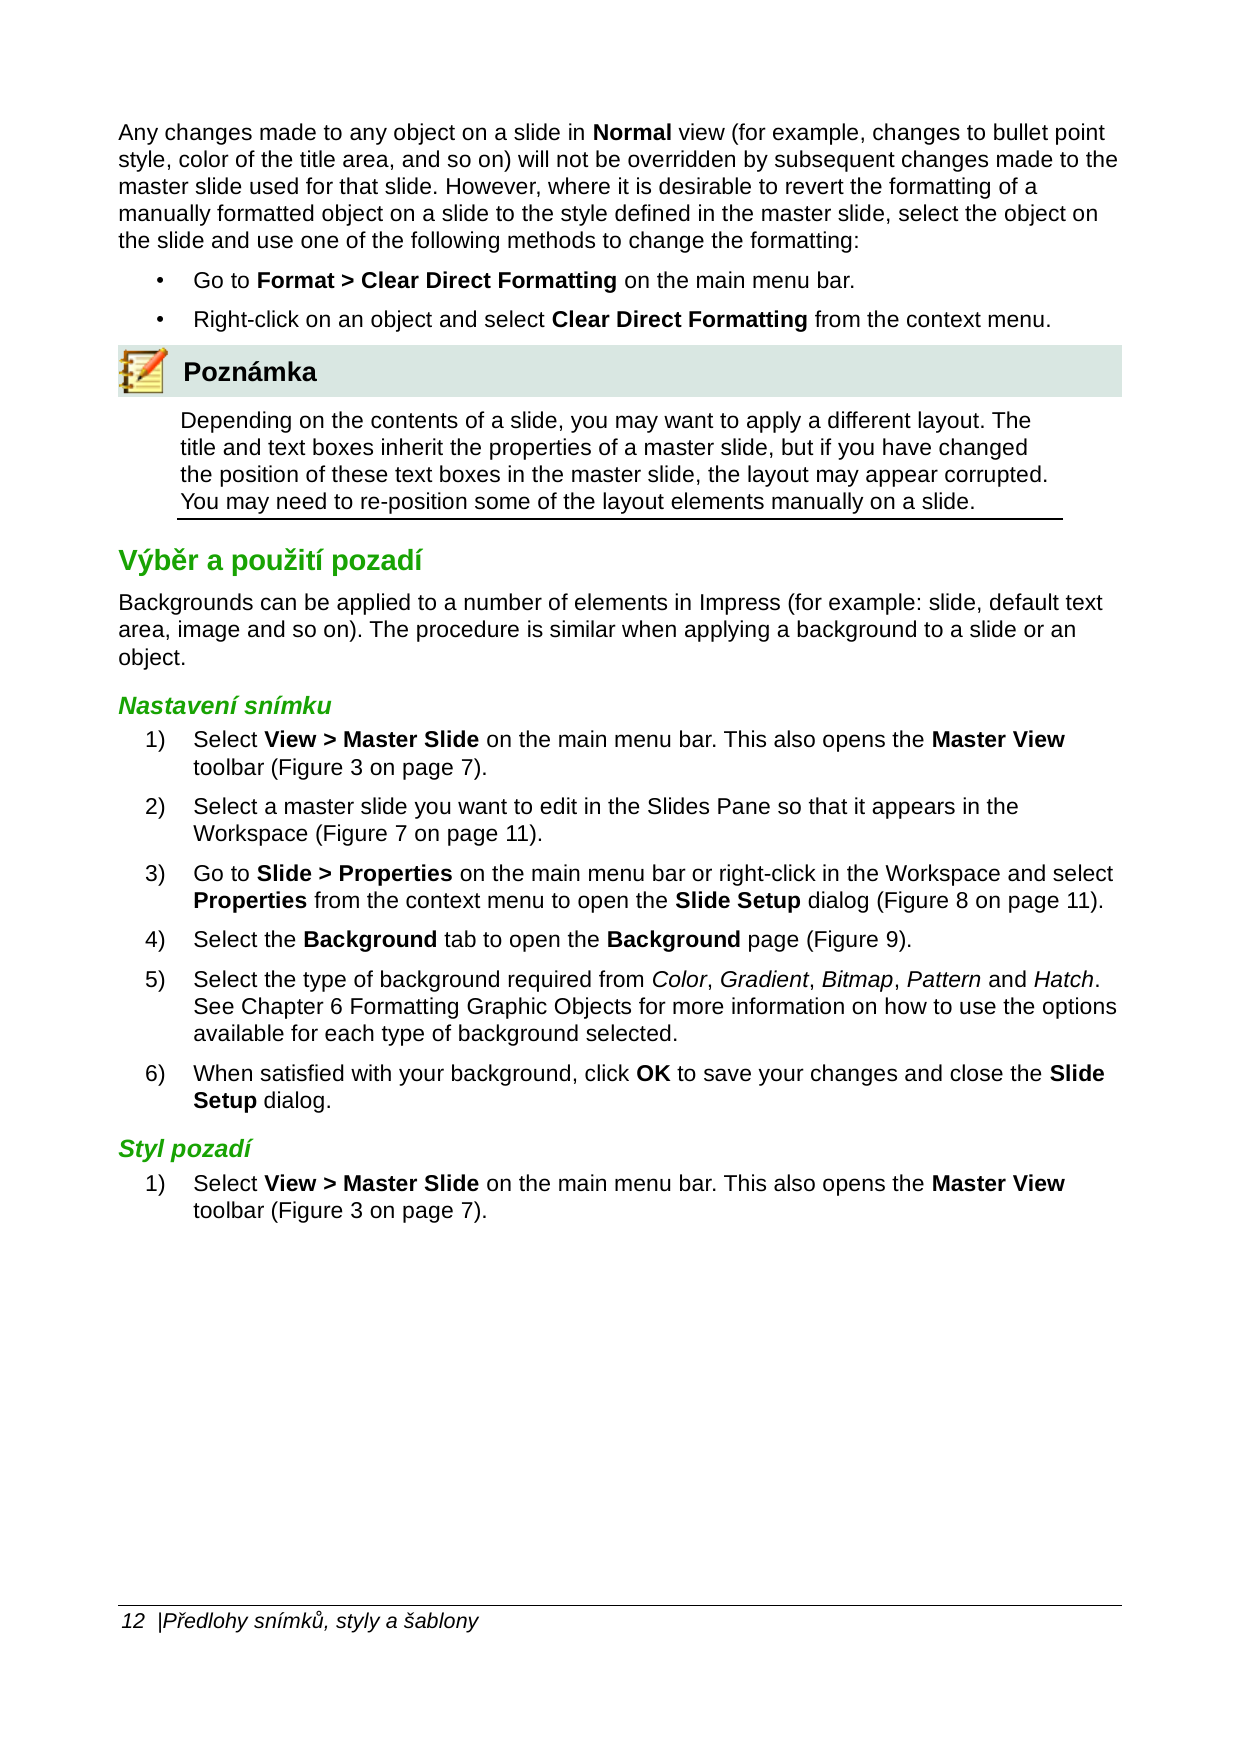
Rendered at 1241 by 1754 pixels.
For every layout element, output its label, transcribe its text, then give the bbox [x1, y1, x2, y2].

list Select the type of background required from Color, Gradient, Bitmap, Pattern and Hatch. See Chapter 6 Formatting Graphic Objects for more information on how to use the options available for each type of background selected. [165, 965, 1122, 1047]
list When satisfied with your background, click OK to save your changes and close the Slide Setup dialog. [165, 1059, 1122, 1113]
subtitle Poznámka [118, 353, 1122, 393]
subtitle Výběr a použití pozadí [118, 543, 1122, 577]
list Select the Background tab to open the Background page (Figure 9). [165, 926, 1122, 953]
list Go to Slide > Properties on the main menu bar or right-click in the Workspace and select Properties from the context menu to open the Slide Setup dialog (Figure 8 on page 10). [165, 859, 1122, 913]
list Go to Format > Clear Direct Formatting on the main menu bar. [156, 266, 1122, 293]
text Any changes made to any object on a slide in Normal view (for example, changes to bullet point style, color of the title area, and so on) will not be overridden by subsequent changes made to the master slide used for that slide. However, where it is desirable to revert the formatting of a manually formatted object on a slide to the style defined in the master slide, select the object on the slide and use one of the following methods to change the formatting: [118, 118, 1122, 253]
text Backgrounds can be applied to a number of elements in Impress (for example: slide, default text area, image and so on). The procedure is similar when applying a background to a slide or an object. [118, 589, 1122, 670]
list Right-click on an object and select Clear Direct Formatting from the context menu. [156, 306, 1122, 333]
list Select a master slide you want to edit in the Slides Pane so that it appears in the Workspace (Figure 7 on page 10). [165, 792, 1122, 847]
text Depending on the contents of a slide, you may want to apply a different layout. The title and text boxes inherit the properties of a master slide, but if you have changed the position of these text boxes in the master slide, the layout may appear corrupted. You may need to re-position some of the layout elements manually on a slide. [177, 403, 1063, 518]
picture [119, 346, 170, 397]
subtitle Nastavení snímku [118, 691, 1122, 719]
list Select View > Master Slide on the main menu bar. This also opens the Master View toolbar (Figure 3 on page 7). [165, 1169, 1122, 1223]
list Select View > Master Slide on the main menu bar. This also opens the Master View toolbar (Figure 3 on page 7). [165, 726, 1122, 780]
subtitle Styl pozadí [118, 1134, 1122, 1163]
